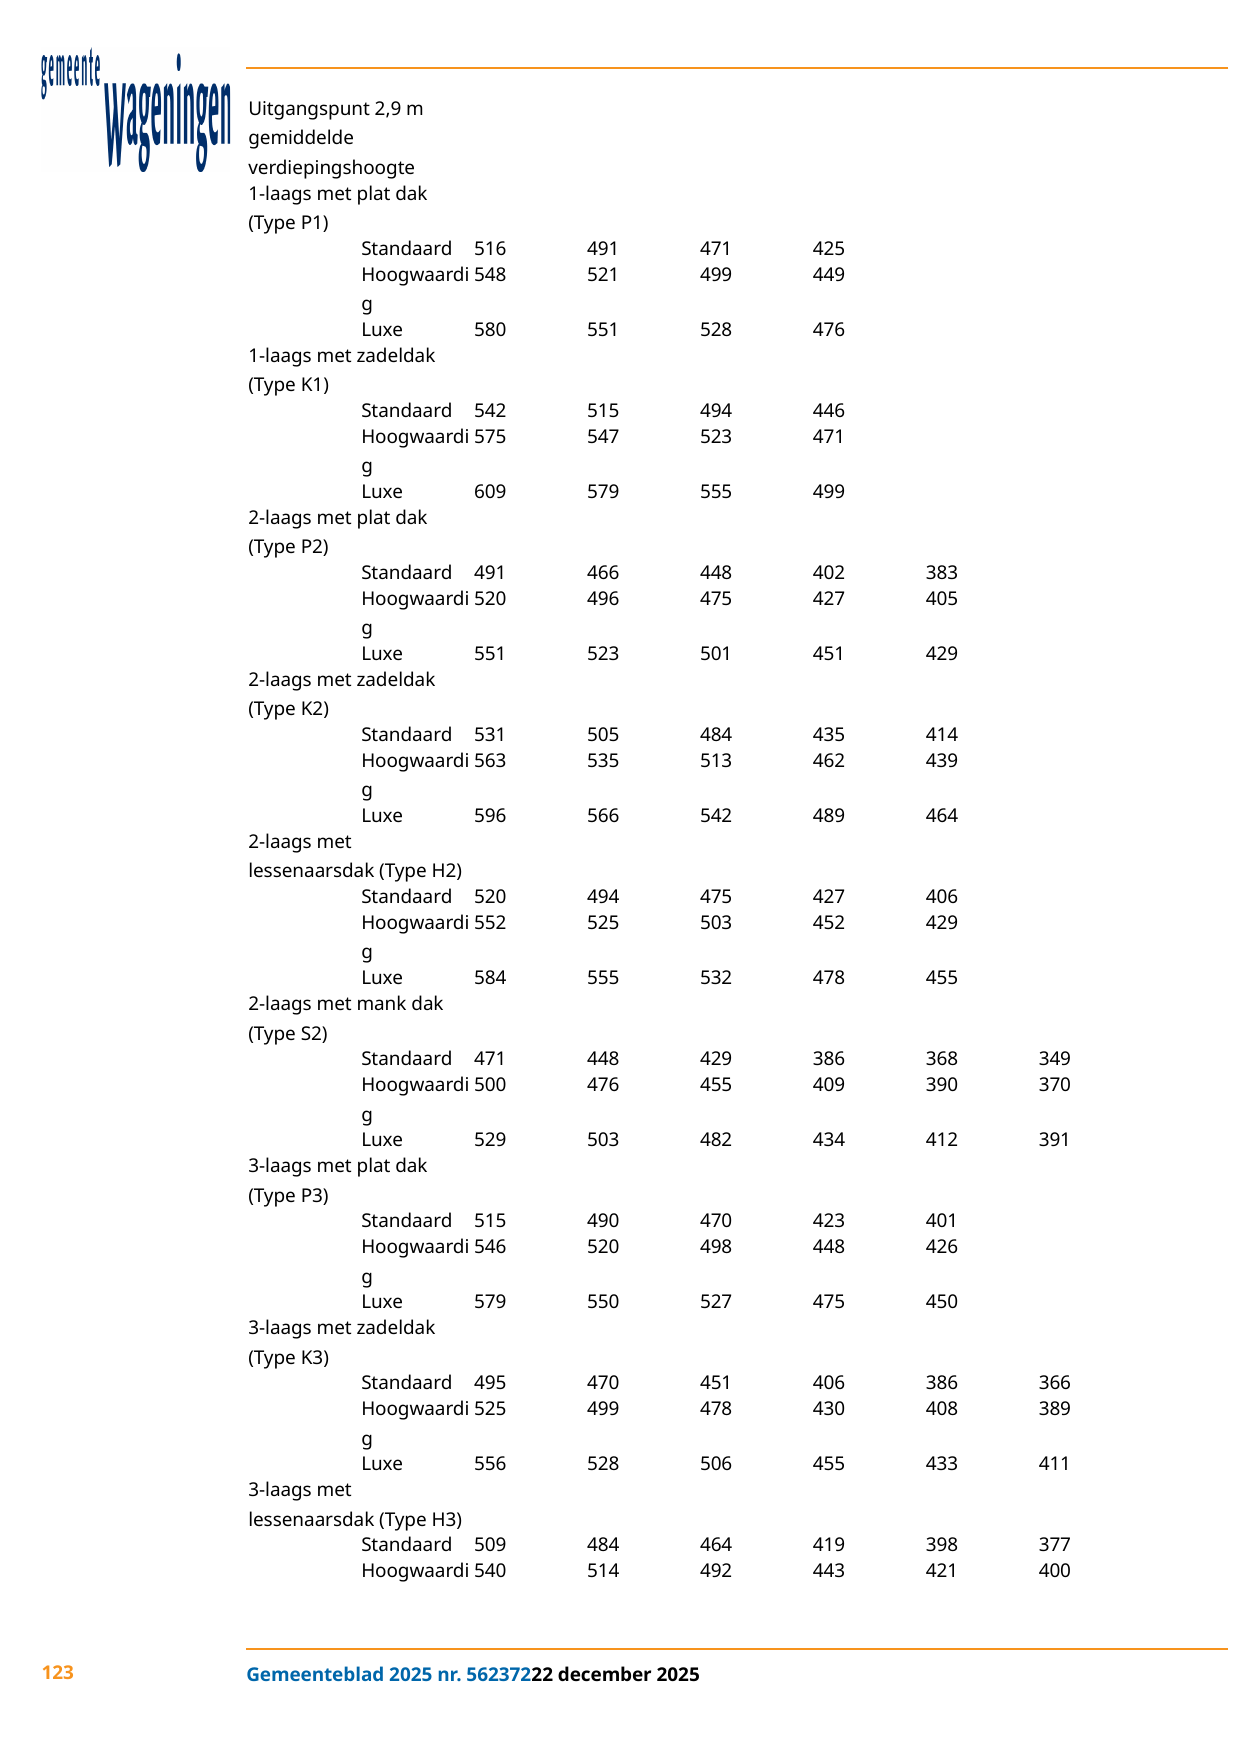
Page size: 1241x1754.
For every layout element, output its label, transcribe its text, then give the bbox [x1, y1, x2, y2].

table_cell Luxe [361, 478, 474, 504]
table_cell 547 [587, 423, 700, 478]
table_cell 414 [926, 721, 1038, 747]
table_cell 386 [813, 1045, 926, 1071]
table_cell 584 [474, 964, 587, 990]
table_cell 503 [587, 1126, 700, 1152]
table_cell 500 [474, 1071, 587, 1126]
table_cell [1039, 909, 1152, 964]
table_cell [700, 1152, 813, 1207]
table_cell 427 [813, 585, 926, 640]
table_cell 520 [587, 1233, 700, 1288]
table_cell 448 [813, 1233, 926, 1288]
table_cell 523 [700, 423, 813, 478]
table_cell [248, 1208, 361, 1233]
table_cell [248, 1071, 361, 1126]
table_cell 419 [813, 1532, 926, 1557]
table_cell [1039, 721, 1152, 747]
table_cell 551 [474, 640, 587, 666]
table_cell [813, 1314, 926, 1369]
table_cell 429 [926, 909, 1038, 964]
table_cell 596 [474, 802, 587, 828]
table_cell 490 [587, 1208, 700, 1233]
table_cell [474, 1476, 587, 1532]
table_cell [1039, 802, 1152, 828]
table_cell 555 [700, 478, 813, 504]
table_cell 548 [474, 261, 587, 316]
table_cell [926, 504, 1038, 559]
table_cell 475 [700, 883, 813, 909]
table_cell 556 [474, 1451, 587, 1476]
table_cell [813, 1476, 926, 1532]
table_cell 3-laags met zadeldak (Type K3) [248, 1314, 474, 1369]
table_cell 546 [474, 1233, 587, 1288]
table_cell Hoogwaardig [361, 909, 474, 964]
table_cell Standaard [361, 235, 474, 261]
table_cell [248, 1558, 361, 1583]
table_cell [1039, 180, 1152, 235]
table_cell [474, 828, 587, 883]
table_cell 466 [587, 559, 700, 585]
table_cell 389 [1039, 1395, 1152, 1451]
table_cell 499 [587, 1395, 700, 1451]
picture [41, 47, 231, 172]
table_cell [1039, 1233, 1152, 1288]
table_cell [813, 342, 926, 397]
table_cell Luxe [361, 316, 474, 342]
table_cell 448 [700, 559, 813, 585]
table_cell 398 [926, 1532, 1038, 1557]
table_cell 498 [700, 1233, 813, 1288]
table_cell 525 [474, 1395, 587, 1451]
table_cell 484 [700, 721, 813, 747]
table_cell 515 [587, 397, 700, 423]
table_cell 494 [700, 397, 813, 423]
table_cell [926, 828, 1038, 883]
table_cell 1-laags met zadeldak (Type K1) [248, 342, 474, 397]
table_cell [587, 828, 700, 883]
table_cell Luxe [361, 1289, 474, 1314]
table_cell 464 [926, 802, 1038, 828]
table_cell 478 [813, 964, 926, 990]
table_cell [587, 95, 700, 180]
table_cell 390 [926, 1071, 1038, 1126]
table_cell [474, 342, 587, 397]
table_cell Hoogwaardig [361, 423, 474, 478]
table_cell 409 [813, 1071, 926, 1126]
table_cell Standaard [361, 559, 474, 585]
table_cell 451 [700, 1370, 813, 1395]
table_cell 430 [813, 1395, 926, 1451]
table_cell 2-laags met zadeldak (Type K2) [248, 666, 474, 721]
table_cell 566 [587, 802, 700, 828]
table_cell [248, 721, 361, 747]
table_cell [926, 235, 1038, 261]
table_cell 520 [474, 883, 587, 909]
table_cell [813, 990, 926, 1045]
table_cell [248, 802, 361, 828]
table_cell 542 [700, 802, 813, 828]
table_cell [248, 747, 361, 802]
table_cell 400 [1039, 1558, 1152, 1583]
table_cell 491 [474, 559, 587, 585]
table_cell 449 [813, 261, 926, 316]
table_cell Luxe [361, 1451, 474, 1476]
table_cell [248, 883, 361, 909]
table_cell [248, 1045, 361, 1071]
table_cell 366 [1039, 1370, 1152, 1395]
table_cell Standaard [361, 1208, 474, 1233]
table_cell [1039, 559, 1152, 585]
table_cell [926, 316, 1038, 342]
table_cell 575 [474, 423, 587, 478]
table_cell [1039, 828, 1152, 883]
table_cell [1039, 423, 1152, 478]
table_cell [474, 990, 587, 1045]
table_cell 391 [1039, 1126, 1152, 1152]
table_cell [926, 666, 1038, 721]
table_cell Hoogwaardig [361, 261, 474, 316]
table_cell [248, 1126, 361, 1152]
table_cell Standaard [361, 397, 474, 423]
table_cell 513 [700, 747, 813, 802]
table_cell 443 [813, 1558, 926, 1583]
table_cell 555 [587, 964, 700, 990]
table_cell [248, 261, 361, 316]
table_cell 455 [700, 1071, 813, 1126]
table_cell 525 [587, 909, 700, 964]
table_cell 476 [813, 316, 926, 342]
table_cell 494 [587, 883, 700, 909]
table_cell [926, 261, 1038, 316]
table_cell [248, 316, 361, 342]
table_cell [587, 1152, 700, 1207]
table_cell 528 [700, 316, 813, 342]
table_cell 470 [700, 1208, 813, 1233]
table_cell [587, 1314, 700, 1369]
table_cell [1039, 990, 1152, 1045]
table_cell 452 [813, 909, 926, 964]
table_cell 3-laags met plat dak (Type P3) [248, 1152, 474, 1207]
table_cell 450 [926, 1289, 1038, 1314]
table_cell 478 [700, 1395, 813, 1451]
table_cell Hoogwaardig [361, 1233, 474, 1288]
table_cell [813, 666, 926, 721]
table_cell [926, 180, 1038, 235]
table_cell 471 [813, 423, 926, 478]
table_cell 451 [813, 640, 926, 666]
table_cell 455 [926, 964, 1038, 990]
table_cell Hoogwaardig [361, 1071, 474, 1126]
table_cell [248, 235, 361, 261]
table_cell [587, 666, 700, 721]
table_cell [813, 1152, 926, 1207]
table_cell 386 [926, 1370, 1038, 1395]
table_cell 503 [700, 909, 813, 964]
table_cell 506 [700, 1451, 813, 1476]
table_cell 520 [474, 585, 587, 640]
table_cell 368 [926, 1045, 1038, 1071]
table_cell [813, 95, 926, 180]
table_cell Standaard [361, 1045, 474, 1071]
table_cell 515 [474, 1208, 587, 1233]
table_cell [1039, 585, 1152, 640]
table_cell Luxe [361, 802, 474, 828]
table_cell 514 [587, 1558, 700, 1583]
table_cell Luxe [361, 964, 474, 990]
table_cell [1039, 666, 1152, 721]
table_cell [700, 95, 813, 180]
table_cell 439 [926, 747, 1038, 802]
table_cell [587, 1476, 700, 1532]
table_cell Standaard [361, 883, 474, 909]
table_cell 579 [474, 1289, 587, 1314]
table_cell 433 [926, 1451, 1038, 1476]
table_cell 475 [700, 585, 813, 640]
table_cell 523 [587, 640, 700, 666]
table_cell [474, 1152, 587, 1207]
table_cell 455 [813, 1451, 926, 1476]
table_cell 580 [474, 316, 587, 342]
table_cell 528 [587, 1451, 700, 1476]
table_cell [248, 1370, 361, 1395]
table_cell [1039, 640, 1152, 666]
table_cell 579 [587, 478, 700, 504]
table_cell 499 [813, 478, 926, 504]
table_cell [813, 504, 926, 559]
table_cell 2-laags met plat dak (Type P2) [248, 504, 474, 559]
table_cell 1-laags met plat dak (Type P1) [248, 180, 474, 235]
table_cell 406 [813, 1370, 926, 1395]
table_cell 426 [926, 1233, 1038, 1288]
table_cell Hoogwaardi [361, 1558, 474, 1583]
table_cell 429 [926, 640, 1038, 666]
table_cell [587, 990, 700, 1045]
table_cell [1039, 883, 1152, 909]
table_cell 423 [813, 1208, 926, 1233]
table_cell 383 [926, 559, 1038, 585]
table_cell 471 [474, 1045, 587, 1071]
table_cell [1039, 261, 1152, 316]
table_cell [474, 666, 587, 721]
table_cell 516 [474, 235, 587, 261]
table_cell [1039, 1314, 1152, 1369]
table_cell [926, 478, 1038, 504]
table_cell [926, 1314, 1038, 1369]
table_cell 501 [700, 640, 813, 666]
table_cell [1039, 504, 1152, 559]
table_cell [474, 180, 587, 235]
table_cell 489 [813, 802, 926, 828]
table_cell 370 [1039, 1071, 1152, 1126]
table_cell 529 [474, 1126, 587, 1152]
table_cell [248, 640, 361, 666]
table_cell 499 [700, 261, 813, 316]
table_cell [700, 990, 813, 1045]
table_cell 505 [587, 721, 700, 747]
table_cell [587, 180, 700, 235]
table_cell 402 [813, 559, 926, 585]
table_cell 475 [813, 1289, 926, 1314]
table_cell 349 [1039, 1045, 1152, 1071]
table_cell 446 [813, 397, 926, 423]
table_cell [248, 1233, 361, 1288]
table_cell Standaard [361, 1370, 474, 1395]
table_cell [248, 1289, 361, 1314]
table_cell 532 [700, 964, 813, 990]
table_cell 408 [926, 1395, 1038, 1451]
table_cell [700, 1314, 813, 1369]
table_cell 540 [474, 1558, 587, 1583]
table_cell Uitgangspunt 2,9 m gemiddelde verdiepingshoogte [248, 95, 474, 180]
table_cell 496 [587, 585, 700, 640]
table_cell [1039, 235, 1152, 261]
table_cell [248, 1532, 361, 1557]
table_cell [926, 423, 1038, 478]
table_cell Hoogwaardig [361, 747, 474, 802]
table_cell 448 [587, 1045, 700, 1071]
table_cell 425 [813, 235, 926, 261]
table_cell Hoogwaardig [361, 585, 474, 640]
table_cell [1039, 1152, 1152, 1207]
table_cell 421 [926, 1558, 1038, 1583]
table_cell Luxe [361, 640, 474, 666]
table_cell 470 [587, 1370, 700, 1395]
table_cell 401 [926, 1208, 1038, 1233]
table_cell 521 [587, 261, 700, 316]
table_cell [1039, 342, 1152, 397]
table_cell Standaard [361, 721, 474, 747]
table_cell [700, 828, 813, 883]
table_cell 609 [474, 478, 587, 504]
table_cell [1039, 478, 1152, 504]
table_cell [700, 666, 813, 721]
table_cell 492 [700, 1558, 813, 1583]
table_cell [587, 342, 700, 397]
table_cell 406 [926, 883, 1038, 909]
table_cell [700, 342, 813, 397]
table_cell 482 [700, 1126, 813, 1152]
table_cell [926, 1476, 1038, 1532]
table_cell 552 [474, 909, 587, 964]
table_cell 411 [1039, 1451, 1152, 1476]
table_cell [1039, 316, 1152, 342]
table_cell 435 [813, 721, 926, 747]
table_cell [1039, 397, 1152, 423]
table_cell [248, 423, 361, 478]
table_cell [474, 95, 587, 180]
table_cell 551 [587, 316, 700, 342]
table_cell 405 [926, 585, 1038, 640]
table_cell Hoogwaardig [361, 1395, 474, 1451]
table_cell 464 [700, 1532, 813, 1557]
table_cell 462 [813, 747, 926, 802]
table_cell 509 [474, 1532, 587, 1557]
table_cell [1039, 747, 1152, 802]
table_cell 377 [1039, 1532, 1152, 1557]
table_cell 471 [700, 235, 813, 261]
table_cell 542 [474, 397, 587, 423]
table_cell 3-laags met lessenaarsdak (Type H3) [248, 1476, 474, 1532]
table_cell [248, 478, 361, 504]
table_cell [813, 828, 926, 883]
table_cell [248, 1395, 361, 1451]
table_cell [813, 180, 926, 235]
table_cell [587, 504, 700, 559]
table_cell [926, 990, 1038, 1045]
table_cell [1039, 964, 1152, 990]
table_cell 429 [700, 1045, 813, 1071]
table_cell [248, 909, 361, 964]
table_cell [926, 397, 1038, 423]
table_cell Luxe [361, 1126, 474, 1152]
table_cell 531 [474, 721, 587, 747]
table_cell 2-laags met mank dak (Type S2) [248, 990, 474, 1045]
table_cell [1039, 1208, 1152, 1233]
table_cell 563 [474, 747, 587, 802]
table_cell 412 [926, 1126, 1038, 1152]
table_cell 495 [474, 1370, 587, 1395]
table_cell [1039, 1289, 1152, 1314]
table_cell [926, 95, 1038, 180]
table_cell [474, 504, 587, 559]
table_cell [926, 1152, 1038, 1207]
table_cell [700, 180, 813, 235]
table_cell 427 [813, 883, 926, 909]
table_cell [1039, 1476, 1152, 1532]
table_cell [248, 1451, 361, 1476]
table_cell 476 [587, 1071, 700, 1126]
table_cell [248, 397, 361, 423]
table_cell [248, 559, 361, 585]
table_cell 550 [587, 1289, 700, 1314]
table_cell [248, 585, 361, 640]
table_cell [926, 342, 1038, 397]
table_cell 484 [587, 1532, 700, 1557]
table_cell 527 [700, 1289, 813, 1314]
table_cell [700, 504, 813, 559]
table_cell Standaard [361, 1532, 474, 1557]
table_cell 2-laags met lessenaarsdak (Type H2) [248, 828, 474, 883]
table_cell [700, 1476, 813, 1532]
table_cell [248, 964, 361, 990]
table_cell [474, 1314, 587, 1369]
table_cell 535 [587, 747, 700, 802]
table_cell 434 [813, 1126, 926, 1152]
table_cell [1039, 95, 1152, 180]
table_cell 491 [587, 235, 700, 261]
